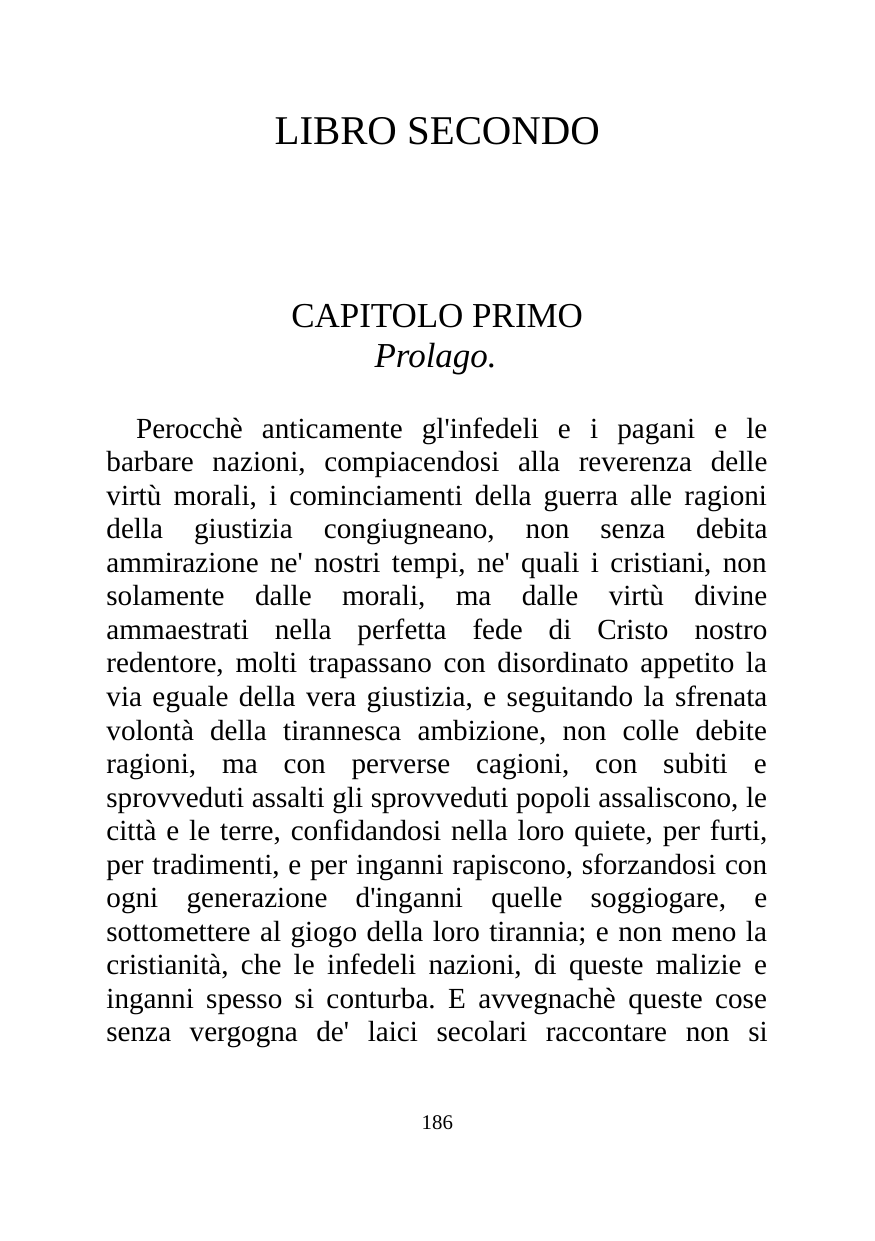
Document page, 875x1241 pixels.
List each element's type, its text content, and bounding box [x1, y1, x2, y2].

subtitle LIBRO SECONDO [106, 106, 768, 153]
text Perocchè anticamente gl'infedeli e i pagani e le barbare nazioni, compiacendosi alla reverenza delle virtù morali, i cominciamenti della guerra alle ragioni della giustizia congiugneano, non senza debita ammirazione ne' nostri tempi, ne' quali i cristiani, non solamente dalle morali, ma dalle virtù divine ammaestrati nella perfetta fede di Cristo nostro redentore, molti trapassano con disordinato appetito la via eguale della vera giustizia, e seguitando la sfrenata volontà della tirannesca ambizione, non colle debite ragioni, ma con perverse cagioni, con subiti e sprovveduti assalti gli sprovveduti popoli assaliscono, le città e le terre, confidandosi nella loro quiete, per furti, per tradimenti, e per inganni rapiscono, sforzandosi con ogni generazione d'inganni quelle soggiogare, e sottomettere al giogo della loro tirannia; e non meno la cristianità, che le infedeli nazioni, di queste malizie e inganni spesso si conturba. E avvegnachè queste cose senza vergogna de' laici secolari raccontare non si [106, 411, 768, 1048]
subtitle CAPITOLO PRIMO Prolago. [106, 295, 768, 375]
